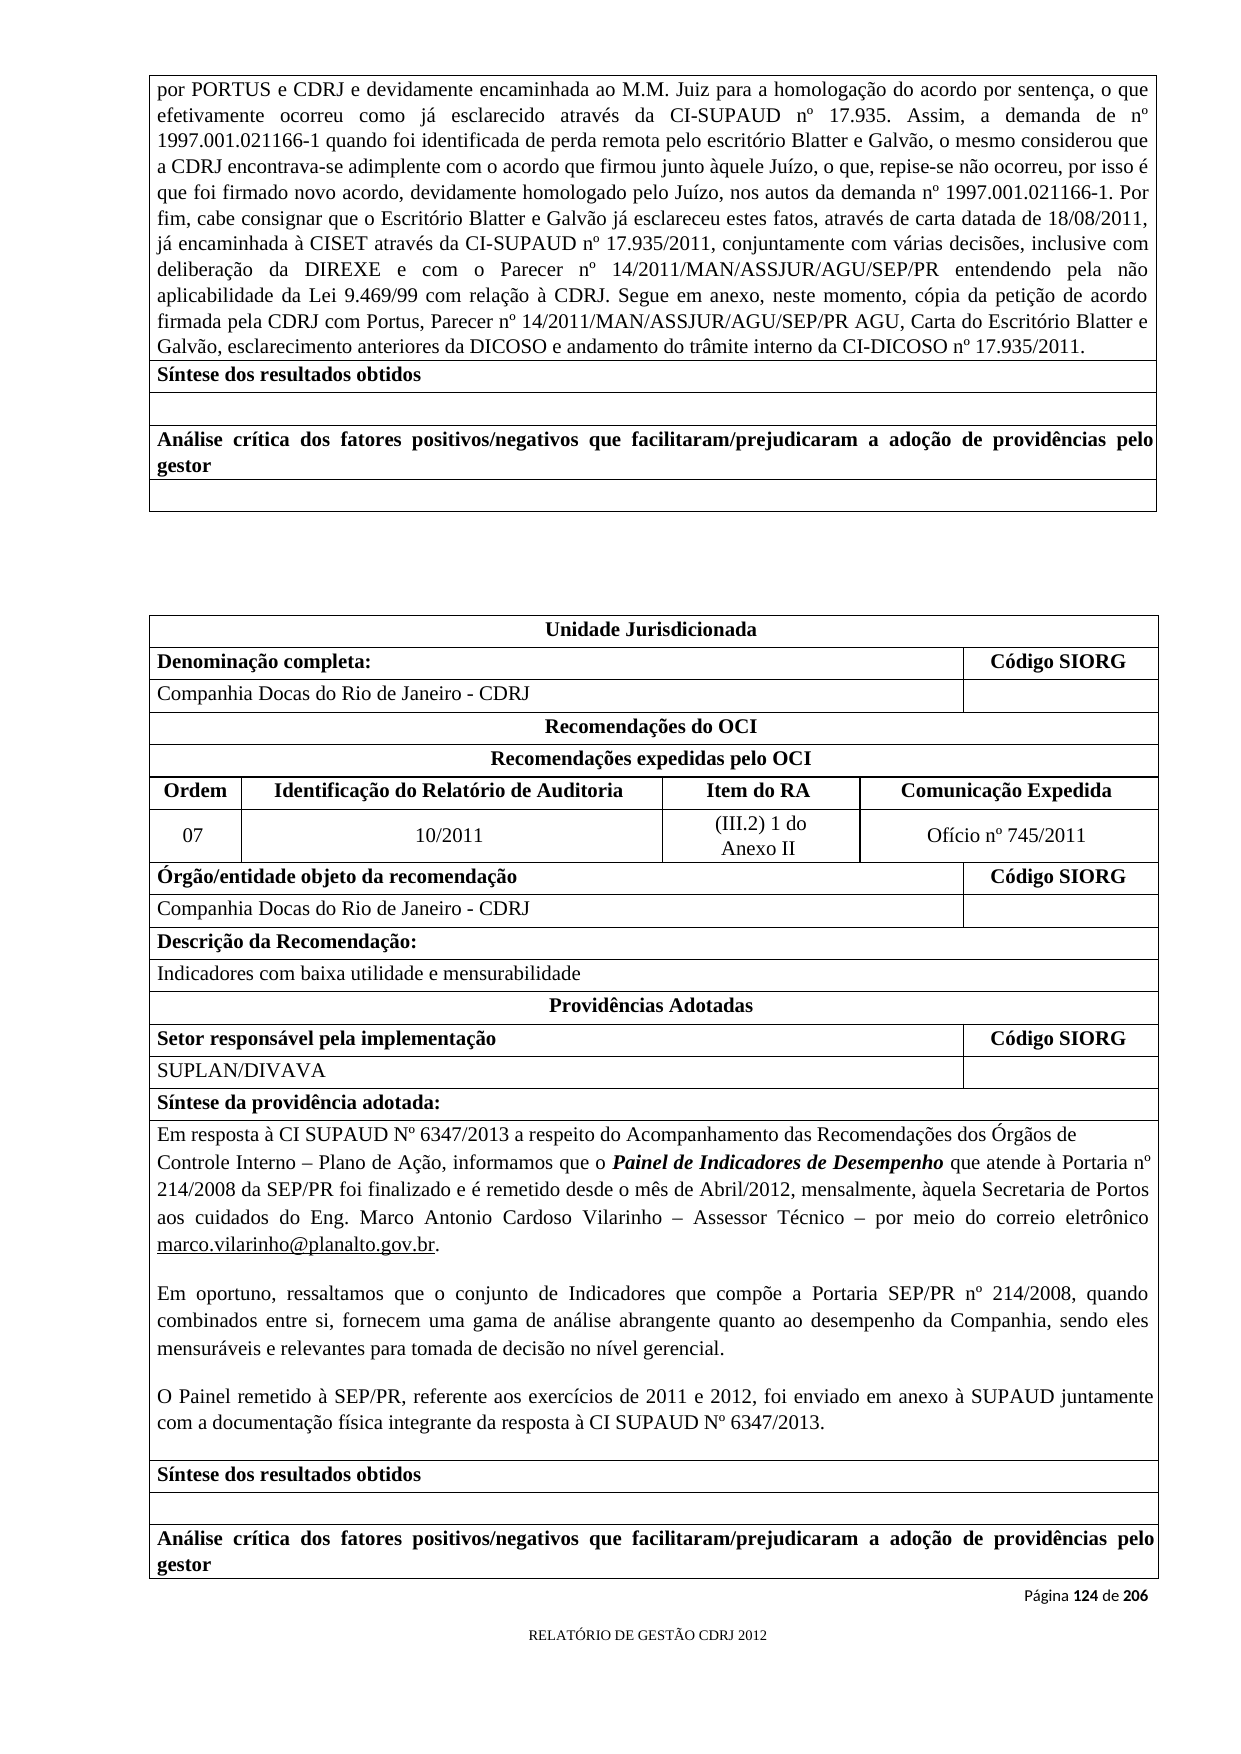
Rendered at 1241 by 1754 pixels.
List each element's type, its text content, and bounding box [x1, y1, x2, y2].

table_cell Ordem [150, 778, 241, 808]
table_cell por PORTUS e CDRJ e devidamente encaminhada ao M.M. Juiz para a homologação do acordo por sentença, o que efetivamente ocorreu como já esclarecido através da CI-SUPAUD nº 17.935. Assim, a demanda de nº 1997.001.021166-1 quando foi identificada de perda remota pelo escritório Blatter e Galvão, o mesmo considerou que a CDRJ encontrava-se adimplente com o acordo que firmou junto àquele Juízo, o que, repise-se não ocorreu, por isso é que foi firmado novo acordo, devidamente homologado pelo Juízo, nos autos da demanda nº 1997.001.021166-1. Por fim, cabe consignar que o Escritório Blatter e Galvão já esclareceu estes fatos, através de carta datada de 18/08/2011, já encaminhada à CISET através da CI-SUPAUD nº 17.935/2011, conjuntamente com várias decisões, inclusive com deliberação da DIREXE e com o Parecer nº 14/2011/MAN/ASSJUR/AGU/SEP/PR entendendo pela não aplicabilidade da Lei 9.469/99 com relação à CDRJ. Segue em anexo, neste momento, cópia da petição de acordo firmada pela CDRJ com Portus, Parecer nº 14/2011/MAN/ASSJUR/AGU/SEP/PR AGU, Carta do Escritório Blatter e Galvão, esclarecimento anteriores da DICOSO e andamento do trâmite interno da CI-DICOSO nº 17.935/2011. [150, 76, 1156, 360]
table_cell [964, 895, 1158, 927]
table_cell 07 [150, 810, 241, 862]
table_cell Comunicação Expedida [861, 778, 1158, 808]
table_cell Denominação completa: [150, 648, 963, 679]
table_cell Companhia Docas do Rio de Janeiro - CDRJ [150, 680, 963, 712]
table_cell Código SIORG [964, 863, 1158, 894]
table_cell Identificação do Relatório de Auditoria [242, 778, 662, 808]
table_cell Providências Adotadas [150, 992, 1158, 1023]
table_cell Código SIORG [964, 648, 1158, 679]
table_cell 10/2011 [242, 810, 662, 862]
table_cell Síntese da providência adotada: [150, 1089, 1158, 1120]
table_cell SUPLAN/DIVAVA [150, 1057, 963, 1088]
table_cell [150, 480, 1156, 511]
table_cell Descrição da Recomendação: [150, 928, 1158, 959]
table_cell Item do RA [663, 778, 859, 808]
table_cell Indicadores com baixa utilidade e mensurabilidade [150, 960, 1158, 991]
table_cell Código SIORG [964, 1025, 1158, 1056]
table_cell Companhia Docas do Rio de Janeiro - CDRJ [150, 895, 963, 927]
table_cell [964, 680, 1158, 712]
table_cell [964, 1057, 1158, 1088]
table_cell Em resposta à CI SUPAUD Nº 6347/2013 a respeito do Acompanhamento das Recomendações dos Órgãos de Controle Interno – Plano de Ação, informamos que o Painel de Indicadores de Desempenho que atende à Portaria nº 214/2008 da SEP/PR foi finalizado e é remetido desde o mês de Abril/2012, mensalmente, àquela Secretaria de Portos aos cuidados do Eng. Marco Antonio Cardoso Vilarinho – Assessor Técnico – por meio do correio eletrônico marco.vilarinho@planalto.gov.br. Em oportuno, ressaltamos que o conjunto de Indicadores que compõe a Portaria SEP/PR nº 214/2008, quando combinados entre si, fornecem uma gama de análise abrangente quanto ao desempenho da Companhia, sendo eles mensuráveis e relevantes para tomada de decisão no nível gerencial. O Painel remetido à SEP/PR, referente aos exercícios de 2011 e 2012, foi enviado em anexo à SUPAUD juntamente com a documentação física integrante da resposta à CI SUPAUD Nº 6347/2013. [150, 1121, 1158, 1459]
table_cell Órgão/entidade objeto da recomendação [150, 863, 963, 894]
table_cell Síntese dos resultados obtidos [150, 1461, 1158, 1492]
table_cell Recomendações expedidas pelo OCI [150, 745, 1158, 776]
table_cell Ofício nº 745/2011 [861, 810, 1158, 862]
table_cell [150, 393, 1156, 425]
table_header Unidade Jurisdicionada [150, 616, 1158, 647]
table_cell [150, 1493, 1158, 1524]
table_cell Recomendações do OCI [150, 713, 1158, 744]
table_cell (III.2) 1 do Anexo II [663, 810, 859, 862]
table_cell Análise crítica dos fatores positivos/negativos que facilitaram/prejudicaram a adoção de providências pelo gestor [150, 426, 1156, 478]
table_cell Análise crítica dos fatores positivos/negativos que facilitaram/prejudicaram a adoção de providências pelo gestor [150, 1525, 1158, 1578]
table_cell Setor responsável pela implementação [150, 1025, 963, 1056]
table_cell Síntese dos resultados obtidos [150, 361, 1156, 392]
